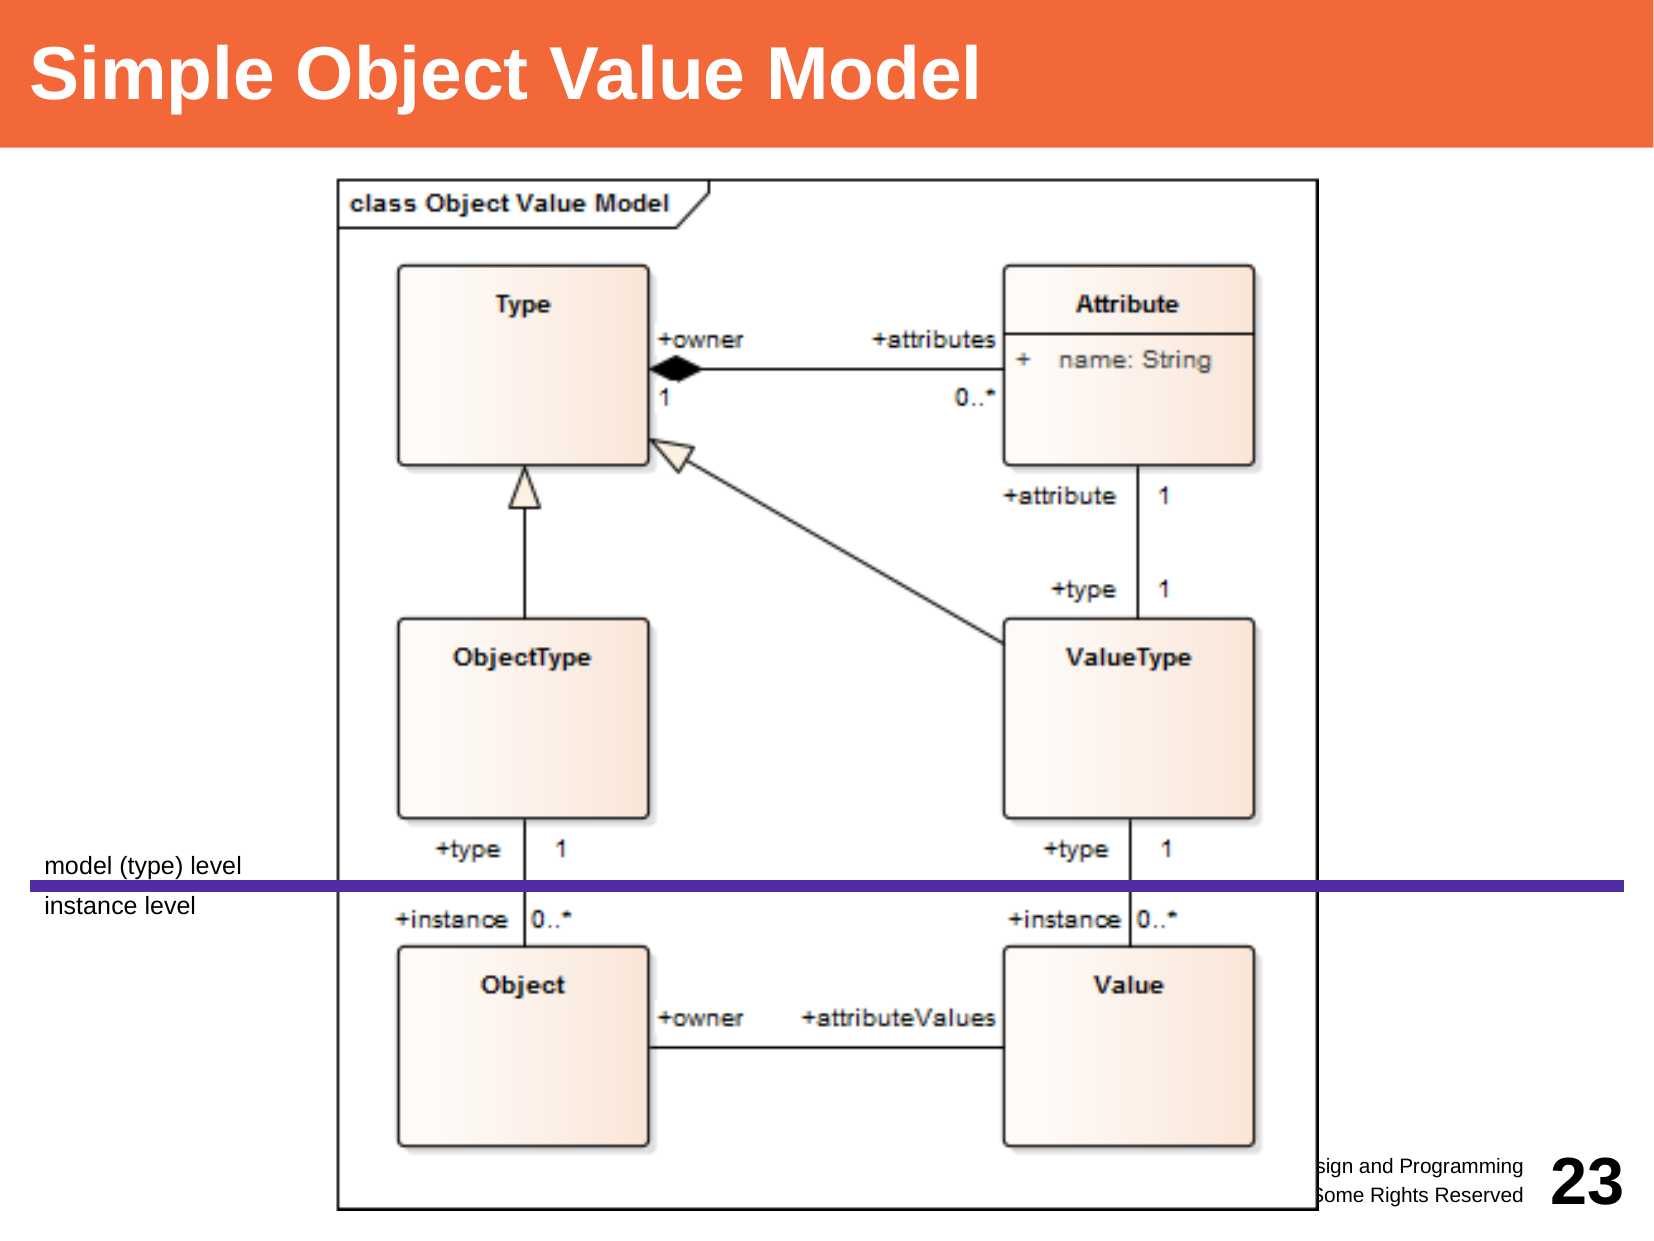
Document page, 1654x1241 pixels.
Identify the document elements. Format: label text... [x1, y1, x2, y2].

title Simple Object Value Model [0, 0, 1654, 148]
picture [335, 892, 1319, 1211]
picture [335, 177, 1319, 880]
